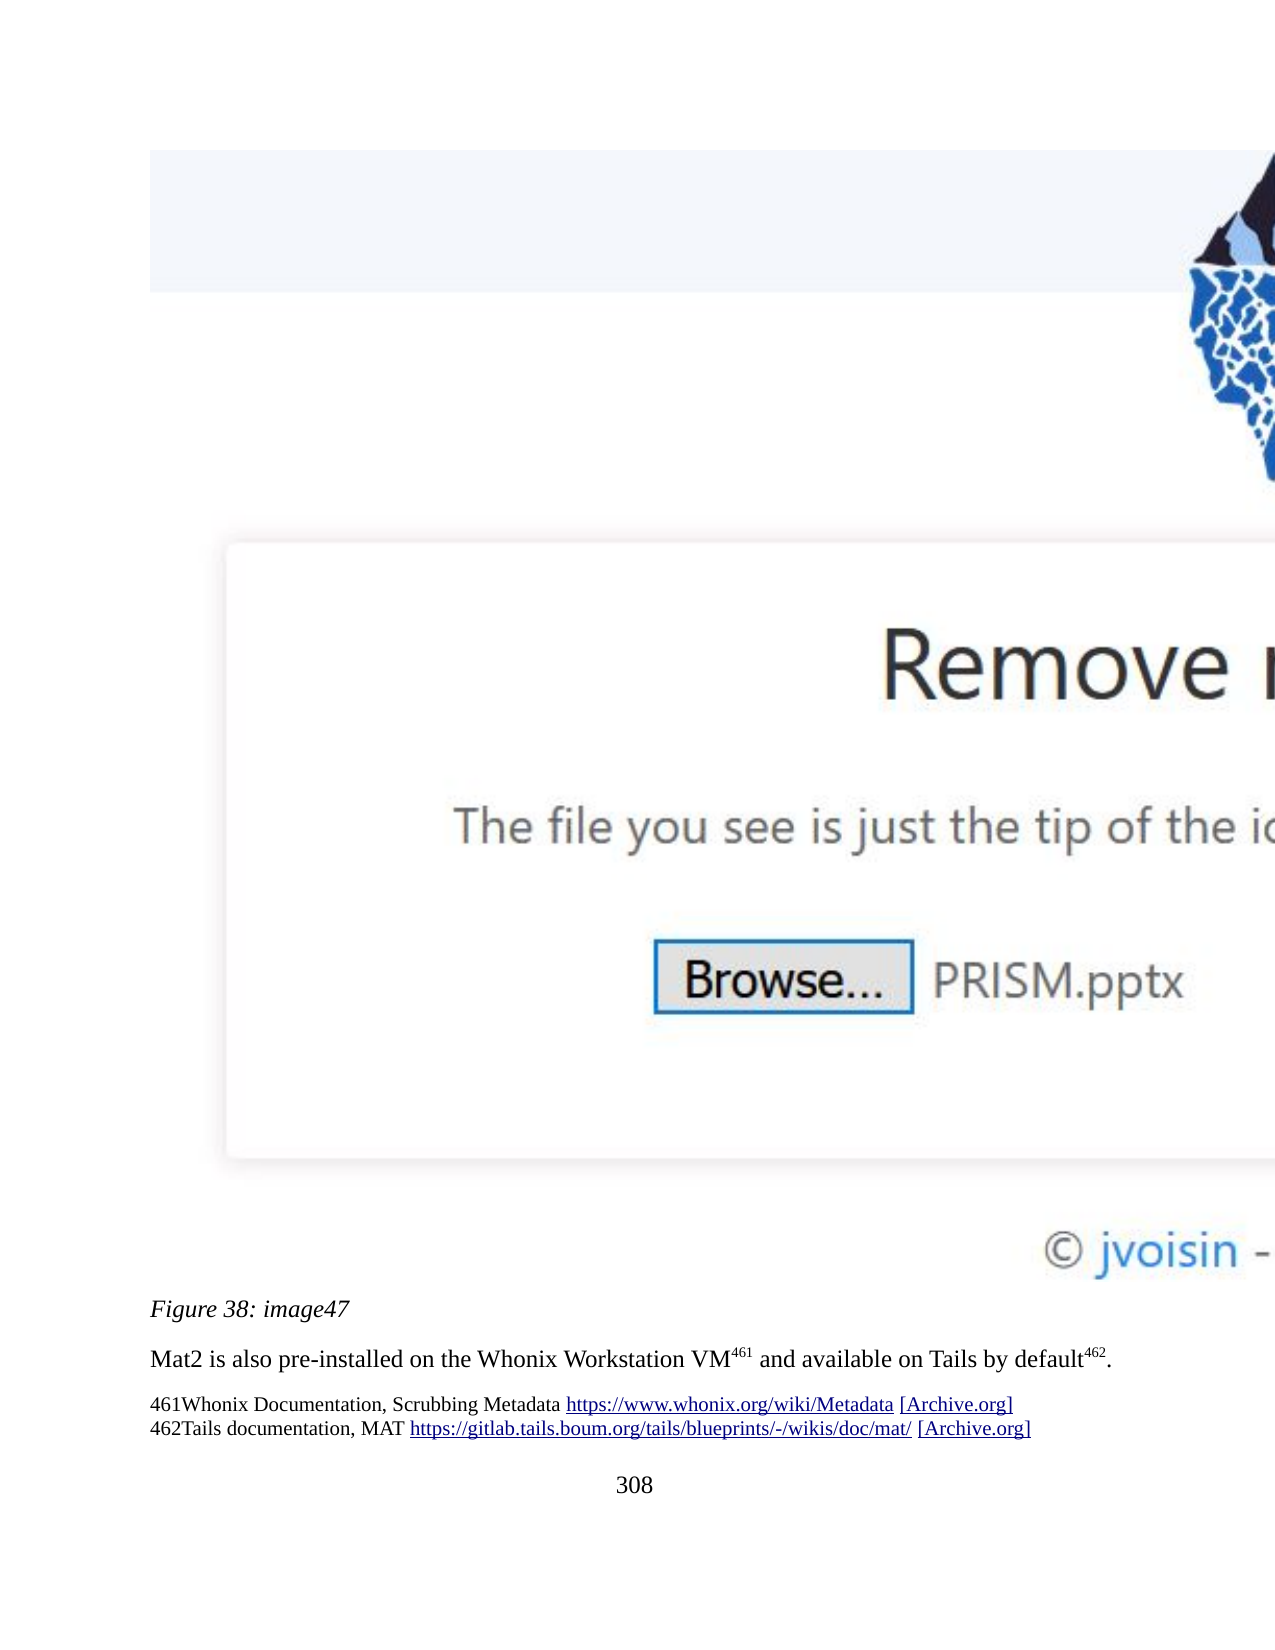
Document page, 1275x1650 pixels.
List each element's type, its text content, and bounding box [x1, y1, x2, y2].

text Whonix Documentation, Scrubbing Metadata https://www.whonix.org/wiki/Metadata [Archive.org] [150, 1392, 1125, 1416]
picture [150, 150, 1275, 1282]
text Mat2 is also pre-installed on the Whonix Workstation VM and available on Tails by default. [150, 1344, 1125, 1373]
text Tails documentation, MAT https://gitlab.tails.boum.org/tails/blueprints/-/wikis/doc/mat/ [Archive.org] [150, 1416, 1125, 1440]
text Figure 38: image47 [150, 1294, 1125, 1322]
